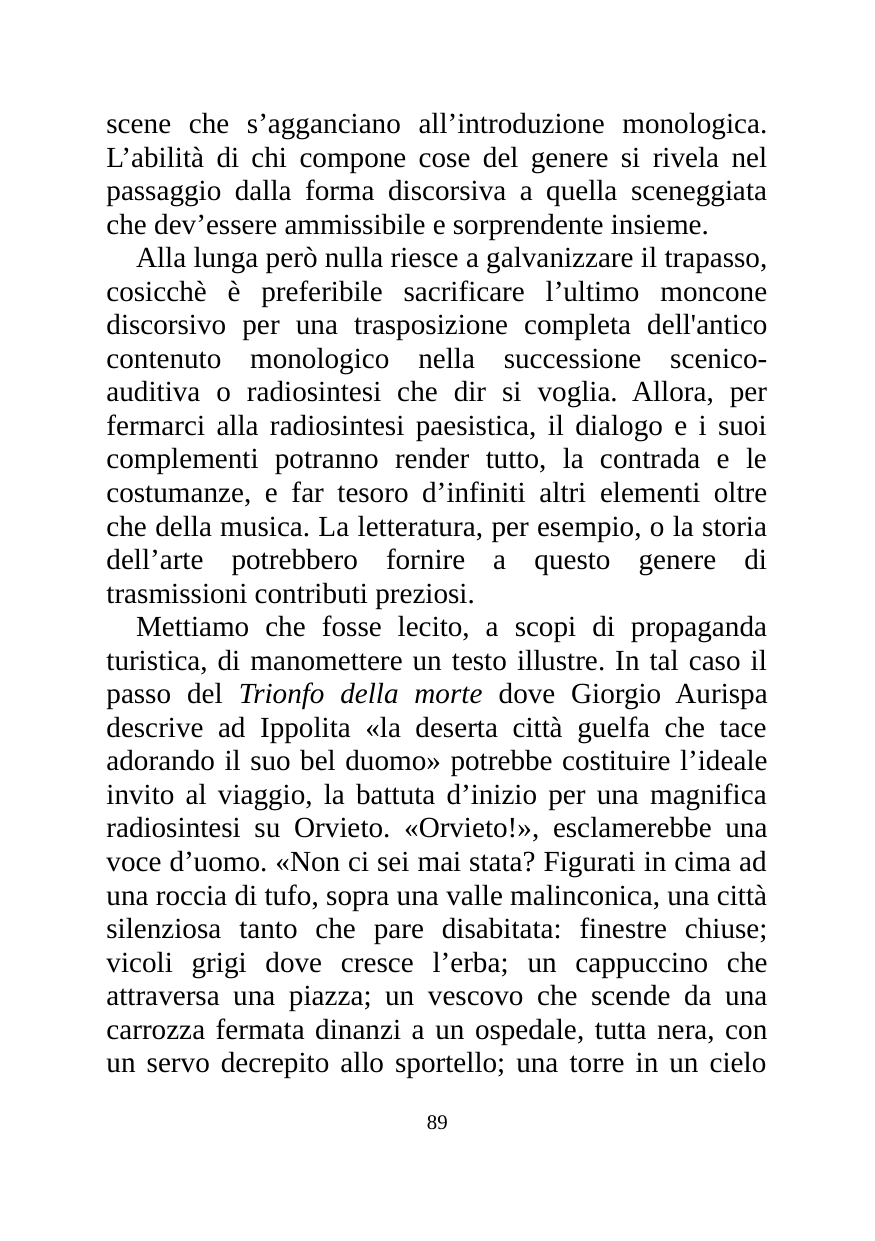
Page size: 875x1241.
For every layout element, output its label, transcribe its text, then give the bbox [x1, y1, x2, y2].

text Alla lunga però nulla riesce a galvanizzare il trapasso, cosicchè è preferibile sacrificare l’ultimo moncone discorsivo per una trasposizione completa dell'antico contenuto monologico nella successione scenico-auditiva o radiosintesi che dir si voglia. Allora, per fermarci alla radiosintesi paesistica, il dialogo e i suoi complementi potranno render tutto, la contrada e le costumanze, e far tesoro d’infiniti altri elementi oltre che della musica. La letteratura, per esempio, o la storia dell’arte potrebbero fornire a questo genere di trasmissioni contributi preziosi. [106, 240, 768, 609]
text scene che s’agganciano all’introduzione monologica. L’abilità di chi compone cose del genere si rivela nel passaggio dalla forma discorsiva a quella sceneggiata che dev’essere ammissibile e sorprendente insieme. [106, 106, 768, 240]
text Mettiamo che fosse lecito, a scopi di propaganda turistica, di manomettere un testo illustre. In tal caso il passo del Trionfo della morte dove Giorgio Aurispa descrive ad Ippolita «la deserta città guelfa che tace adorando il suo bel duomo» potrebbe costituire l’ideale invito al viaggio, la battuta d’inizio per una magnifica radiosintesi su Orvieto. «Orvieto!», esclamerebbe una voce d’uomo. «Non ci sei mai stata? Figurati in cima ad una roccia di tufo, sopra una valle malinconica, una città silenziosa tanto che pare disabitata: finestre chiuse; vicoli grigi dove cresce l’erba; un cappuccino che attraversa una piazza; un vescovo che scende da una carrozza fermata dinanzi a un ospedale, tutta nera, con un servo decrepito allo sportello; una torre in un cielo [106, 609, 768, 1079]
